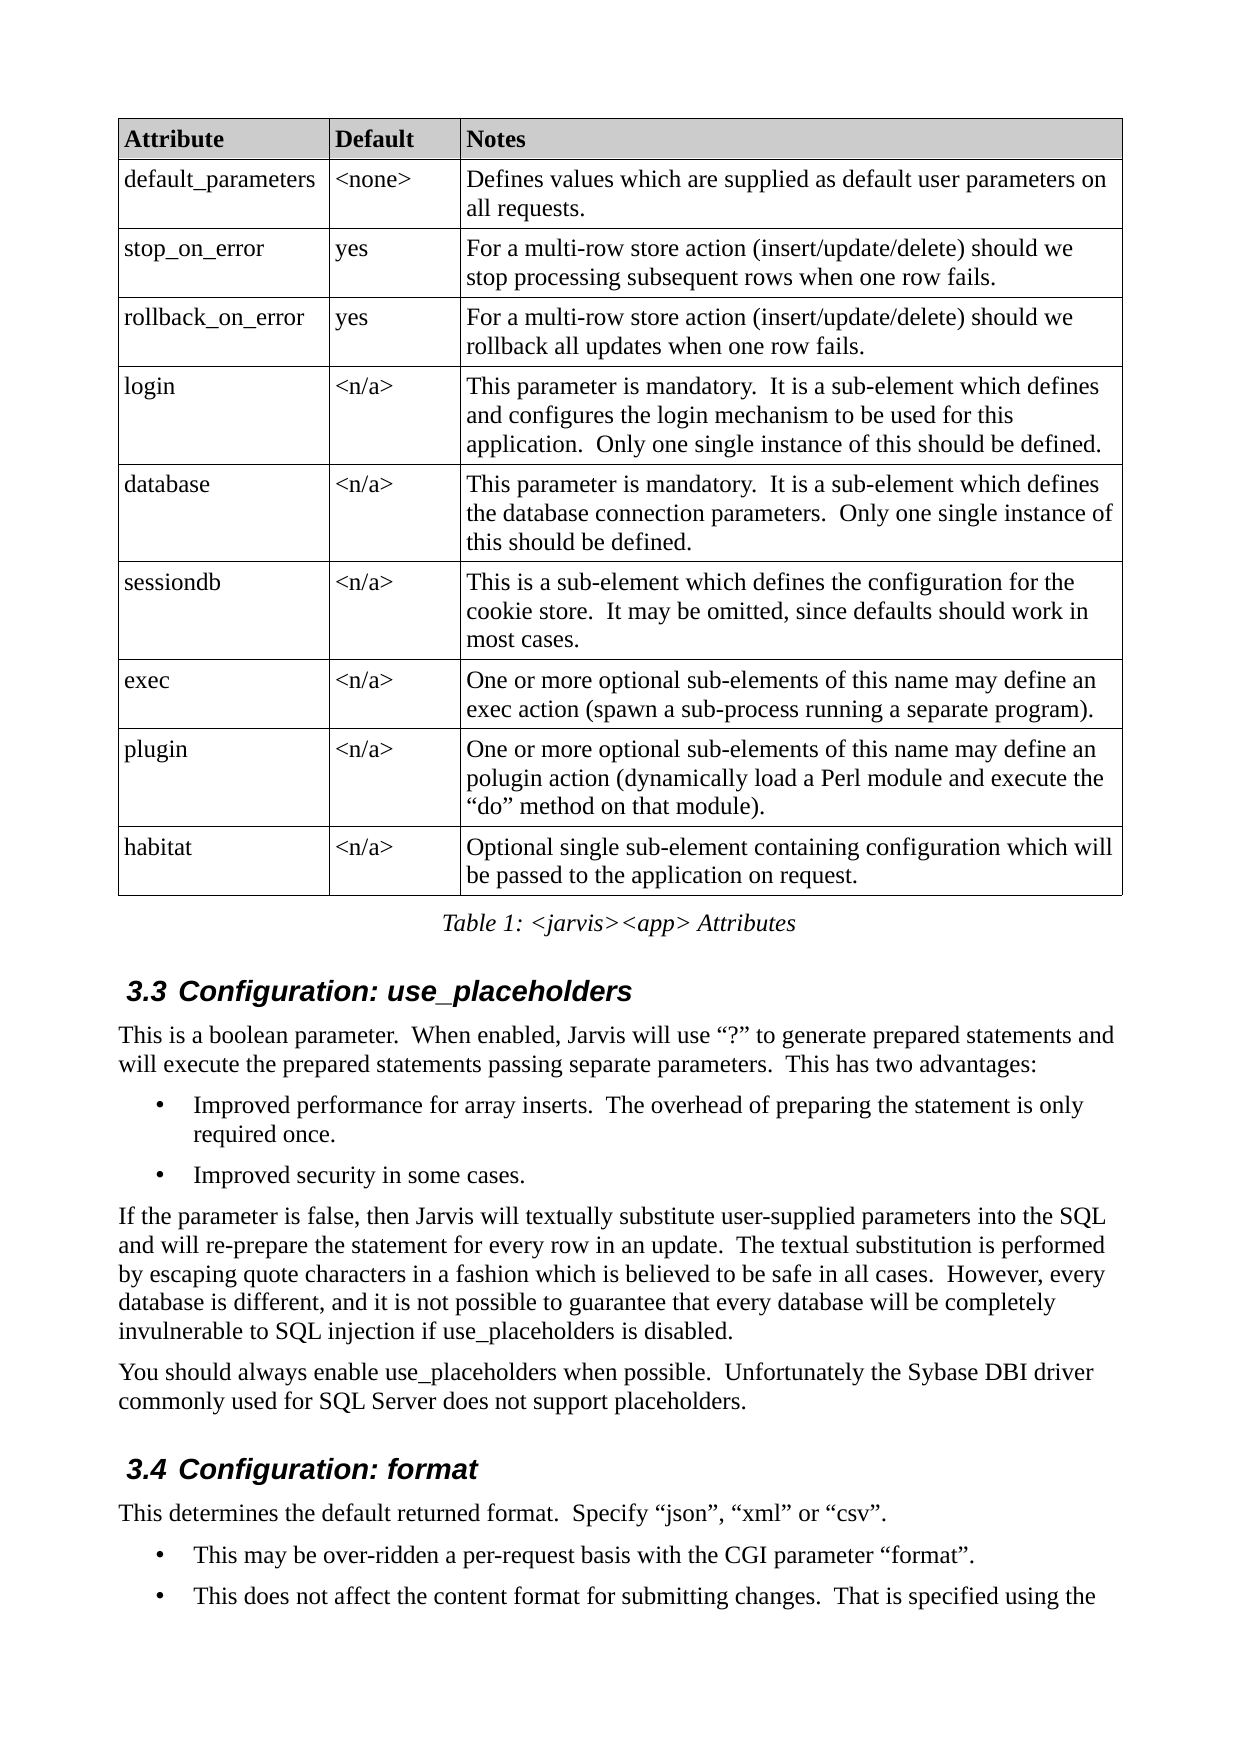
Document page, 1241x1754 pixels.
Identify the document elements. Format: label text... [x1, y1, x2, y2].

text This determines the default returned format. Specify “json”, “xml” or “csv”. [118, 1498, 1122, 1527]
table_cell <n/a> [330, 827, 460, 895]
table_cell yes [330, 229, 460, 297]
table_cell exec [119, 660, 329, 728]
table_cell default_parameters [119, 160, 329, 227]
table_cell Optional single sub-element containing configuration which will be passed to the application on request. [461, 827, 1122, 895]
table_cell <n/a> [330, 367, 460, 463]
table_cell One or more optional sub-elements of this name may define an polugin action (dynamically load a Perl module and execute the “do” method on that module). [461, 729, 1122, 826]
table_cell <n/a> [330, 660, 460, 728]
list Improved performance for array inserts. The overhead of preparing the statement is only required once. [156, 1090, 1122, 1147]
text If the parameter is false, then Jarvis will textually substitute user-supplied parameters into the SQL and will re-prepare the statement for every row in an update. The textual substitution is performed by escaping quote characters in a fashion which is believed to be safe in all cases. However, every database is different, and it is not possible to guarantee that every database will be completely invulnerable to SQL injection if use_placeholders is disabled. [118, 1201, 1122, 1345]
table_cell yes [330, 298, 460, 366]
table_cell login [119, 367, 329, 463]
table_cell <none> [330, 160, 460, 227]
table_cell For a multi-row store action (insert/update/delete) should we rollback all updates when one row fails. [461, 298, 1122, 366]
table_cell This parameter is mandatory. It is a sub-element which defines the database connection parameters. Only one single instance of this should be defined. [461, 465, 1122, 561]
list Improved security in some cases. [156, 1160, 1122, 1189]
table_cell Defines values which are supplied as default user parameters on all requests. [461, 160, 1122, 227]
table_cell <n/a> [330, 729, 460, 826]
table_cell For a multi-row store action (insert/update/delete) should we stop processing subsequent rows when one row fails. [461, 229, 1122, 297]
table_cell This parameter is mandatory. It is a sub-element which defines and configures the login mechanism to be used for this application. Only one single instance of this should be defined. [461, 367, 1122, 463]
list This may be over-ridden a per-request basis with the CGI parameter “format”. [156, 1540, 1122, 1568]
text This is a boolean parameter. When enabled, Jarvis will use “?” to generate prepared statements and will execute the prepared statements passing separate parameters. This has two advantages: [118, 1020, 1122, 1077]
table_cell <n/a> [330, 562, 460, 659]
list This does not affect the content format for submitting changes. That is specified using the [156, 1581, 1122, 1610]
table_header Attribute [119, 119, 329, 158]
table_cell plugin [119, 729, 329, 826]
table_cell One or more optional sub-elements of this name may define an exec action (spawn a sub-process running a separate program). [461, 660, 1122, 728]
text Table 1: <jarvis><app> Attributes [118, 908, 1122, 936]
table_cell <n/a> [330, 465, 460, 561]
text You should always enable use_placeholders when possible. Unfortunately the Sybase DBI driver commonly used for SQL Server does not support placeholders. [118, 1357, 1122, 1415]
table_header Default [330, 119, 460, 158]
table_cell This is a sub-element which defines the configuration for the cookie store. It may be omitted, since defaults should work in most cases. [461, 562, 1122, 659]
subtitle Configuration: use_placeholders [118, 974, 1122, 1007]
subtitle Configuration: format [118, 1452, 1122, 1486]
table_cell sessiondb [119, 562, 329, 659]
table_cell database [119, 465, 329, 561]
table_header Notes [461, 119, 1122, 158]
table_cell rollback_on_error [119, 298, 329, 366]
table_cell habitat [119, 827, 329, 895]
table_cell stop_on_error [119, 229, 329, 297]
